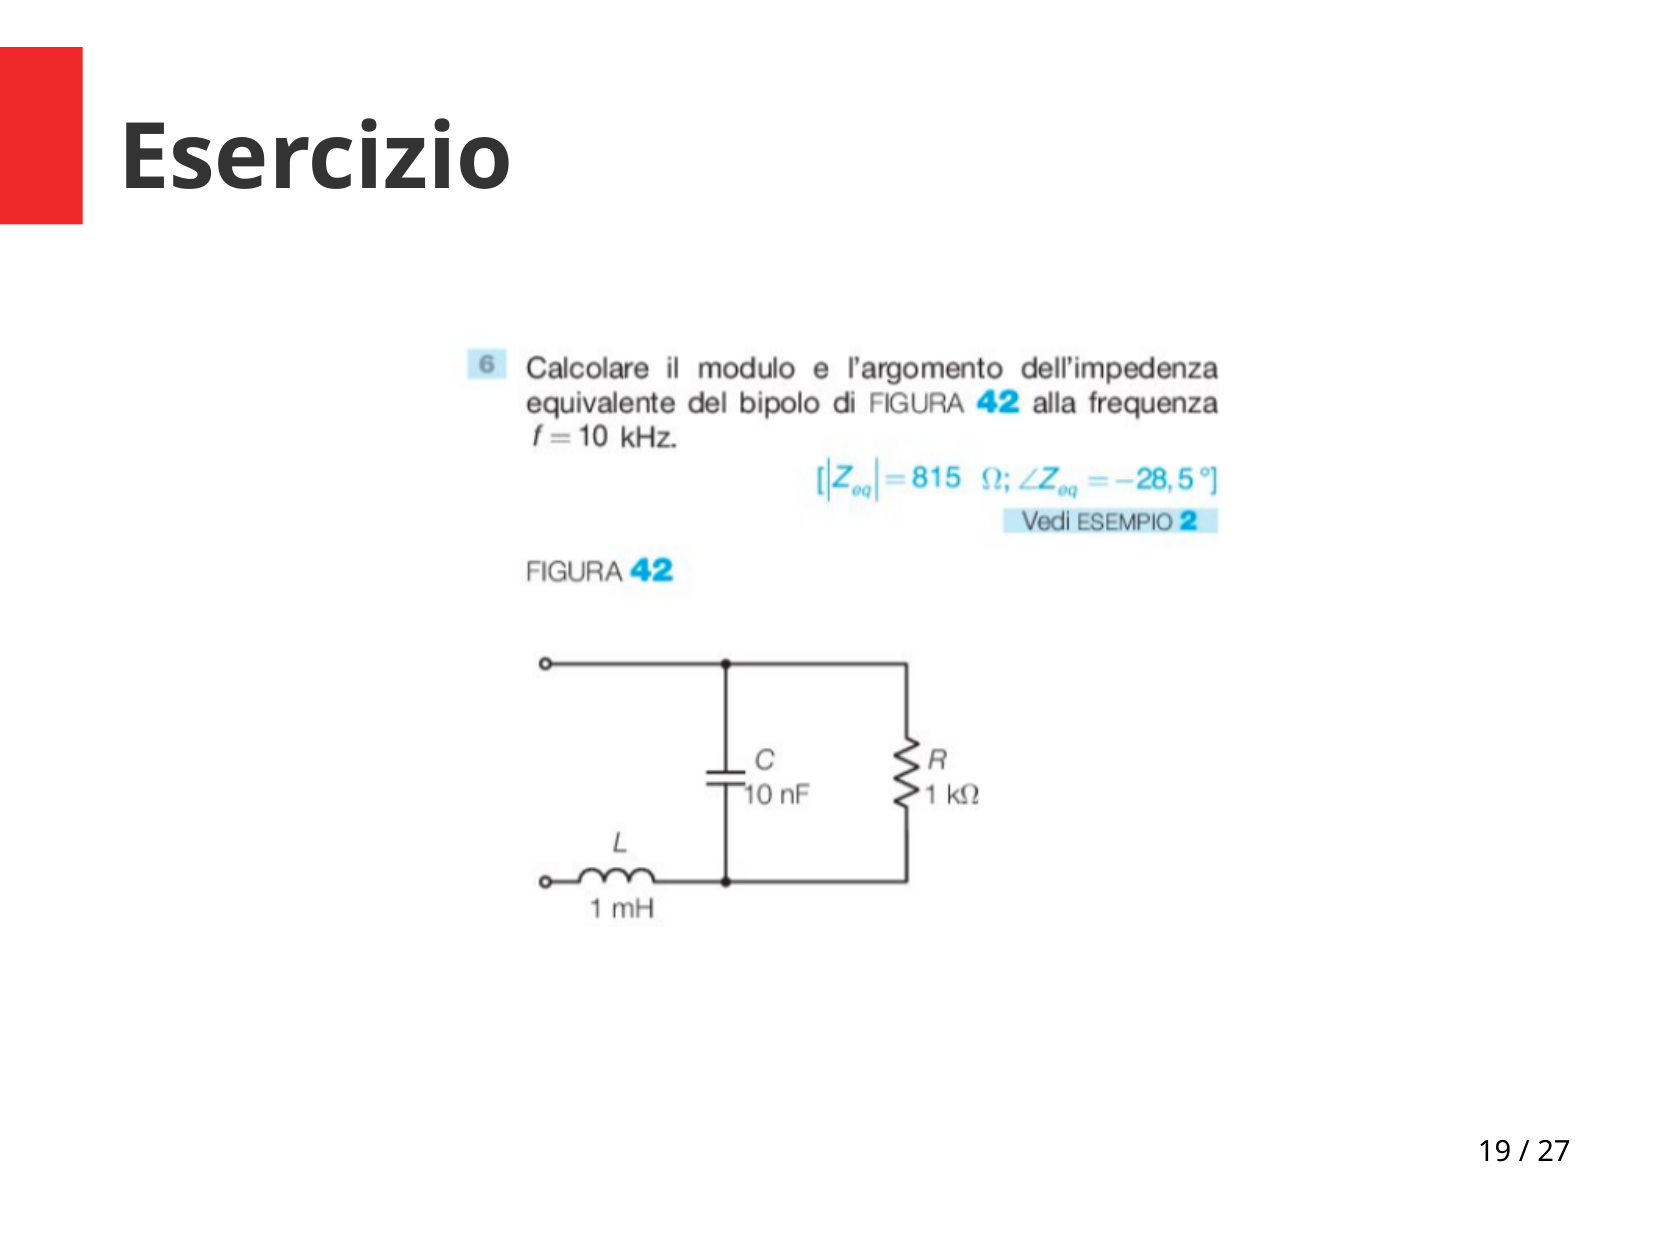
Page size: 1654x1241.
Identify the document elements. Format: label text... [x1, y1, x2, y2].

title Esercizio [118, 49, 1571, 257]
picture [439, 320, 1227, 927]
